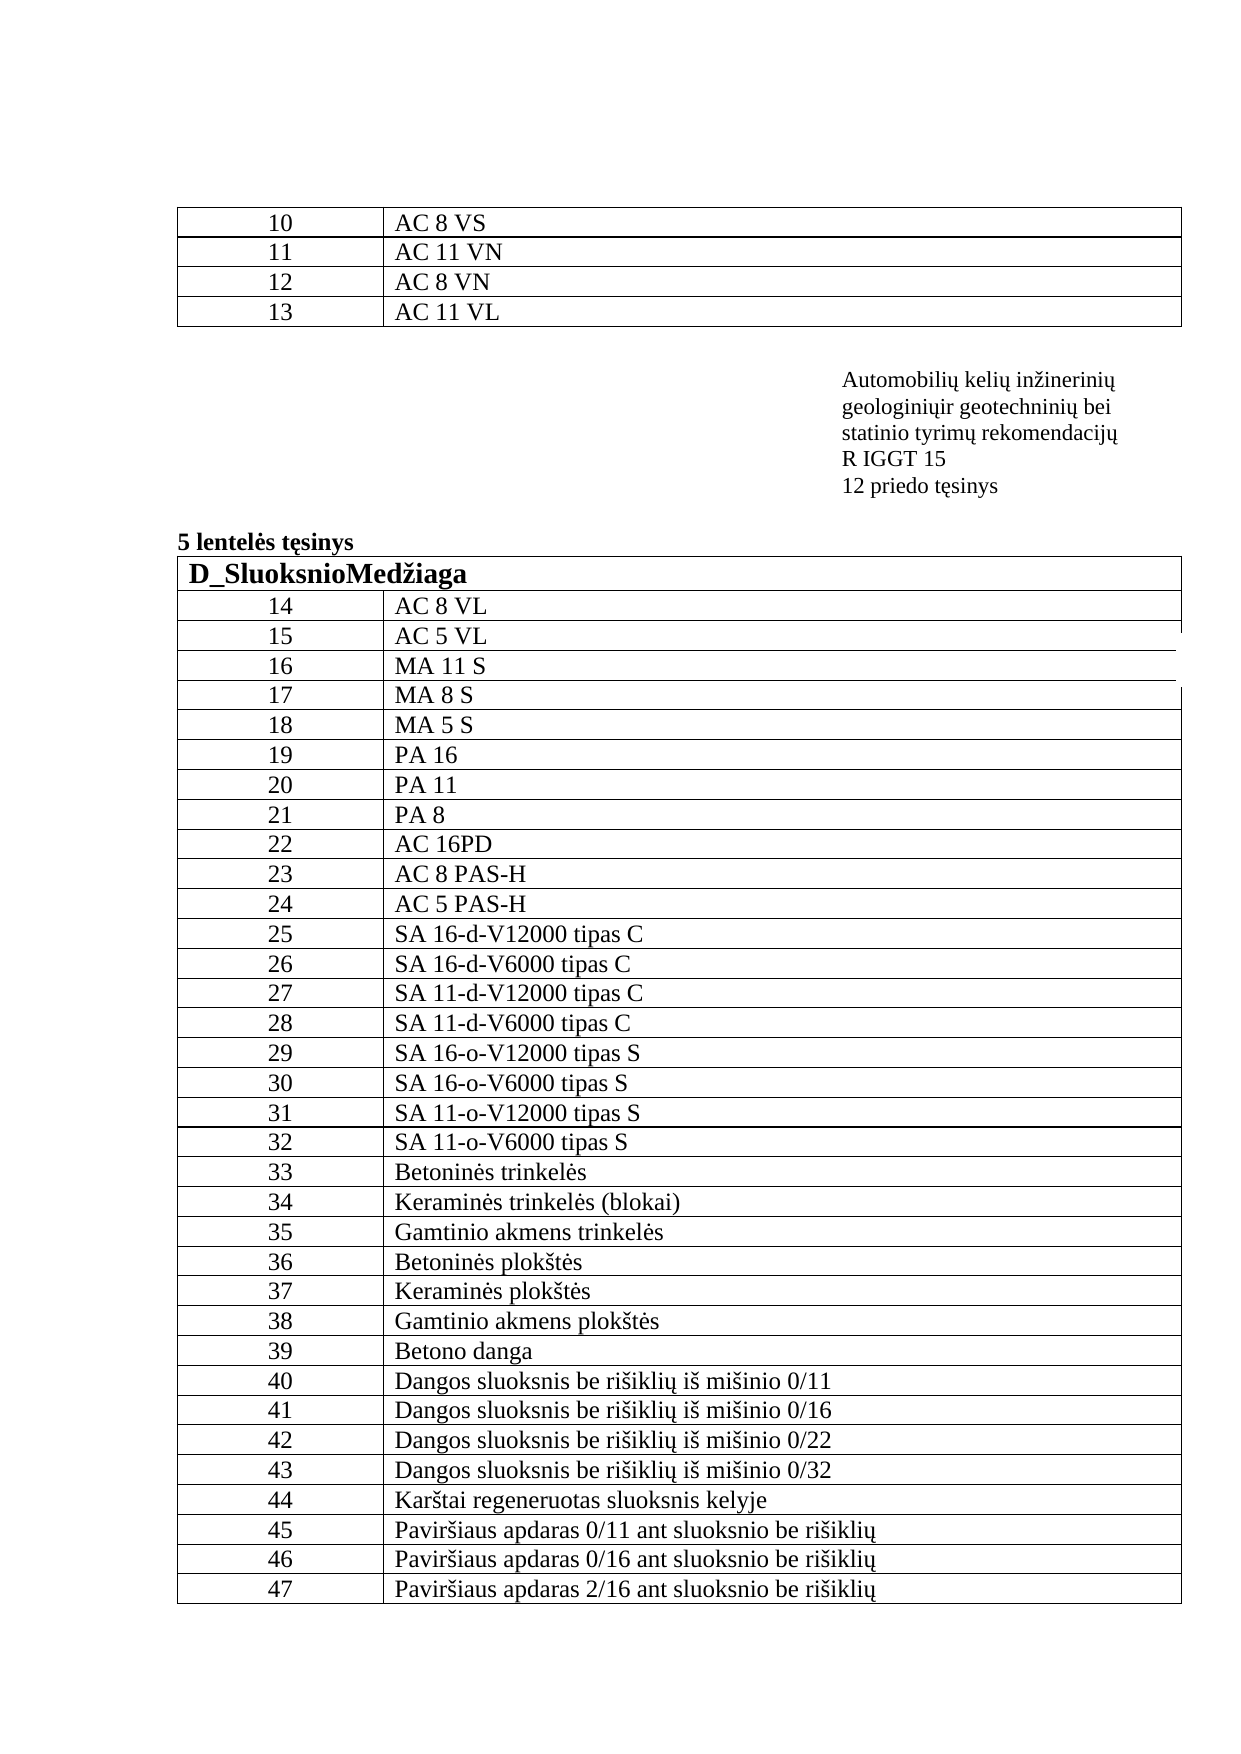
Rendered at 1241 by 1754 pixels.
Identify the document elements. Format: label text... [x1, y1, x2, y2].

table_cell 38 [178, 1306, 383, 1335]
table_cell AC 8 VS [384, 208, 1181, 236]
table_cell 32 [178, 1128, 383, 1156]
table_cell 31 [178, 1098, 383, 1126]
table_cell AC 8 VL [384, 591, 1181, 620]
table_cell Gamtinio akmens trinkelės [384, 1217, 1181, 1246]
text statinio tyrimų rekomendacijų [842, 419, 1181, 445]
text R IGGT 15 [842, 445, 1181, 472]
table_cell 21 [178, 800, 383, 828]
text 12 priedo tęsinys [842, 472, 1181, 498]
table_cell AC 5 PAS-H [384, 889, 1181, 918]
table_cell 22 [178, 830, 383, 858]
text 5 lentelės tęsinys [177, 527, 1181, 556]
table_cell AC 11 VL [384, 297, 1181, 326]
table_cell 33 [178, 1157, 383, 1186]
table_cell 17 [178, 681, 383, 709]
table_cell 24 [178, 889, 383, 918]
table_cell SA 11-d-V12000 tipas C [384, 979, 1181, 1007]
table_cell 10 [178, 208, 383, 236]
table_cell SA 11-o-V12000 tipas S [384, 1098, 1181, 1126]
text Automobilių kelių inžinerinių [842, 366, 1181, 393]
table_cell 12 [178, 267, 383, 296]
table_cell Betono danga [384, 1336, 1181, 1365]
table_cell 20 [178, 770, 383, 799]
table_header D_SluoksnioMedžiaga [178, 557, 1181, 590]
table_cell Dangos sluoksnis be rišiklių iš mišinio 0/11 [384, 1366, 1181, 1394]
table_cell AC 11 VN [384, 238, 1181, 266]
table_cell Paviršiaus apdaras 0/11 ant sluoksnio be rišiklių [384, 1515, 1181, 1543]
table_cell PA 16 [384, 740, 1181, 769]
table_cell 19 [178, 740, 383, 769]
table_cell 15 [178, 621, 383, 650]
table_cell 30 [178, 1068, 383, 1097]
table_cell Dangos sluoksnis be rišiklių iš mišinio 0/32 [384, 1455, 1181, 1484]
table_cell Keraminės plokštės [384, 1276, 1181, 1305]
table_cell 45 [178, 1515, 383, 1543]
table_cell Karštai regeneruotas sluoksnis kelyje [384, 1485, 1181, 1514]
table_cell PA 11 [384, 770, 1181, 799]
table_cell 35 [178, 1217, 383, 1246]
table_cell SA 16-d-V12000 tipas C [384, 919, 1181, 948]
table_cell SA 16-o-V12000 tipas S [384, 1038, 1181, 1067]
table_cell 36 [178, 1247, 383, 1275]
table_cell SA 11-d-V6000 tipas C [384, 1008, 1181, 1037]
table_cell SA 16-o-V6000 tipas S [384, 1068, 1181, 1097]
table_cell 47 [178, 1574, 383, 1603]
table_cell MA 8 S [384, 681, 1181, 709]
table_cell AC 16PD [384, 830, 1181, 858]
table_cell AC 8 VN [384, 267, 1181, 296]
table_cell 37 [178, 1276, 383, 1305]
text geologiniųir geotechninių bei [842, 393, 1181, 419]
table_cell AC 8 PAS-H [384, 859, 1181, 888]
table_cell 46 [178, 1545, 383, 1573]
table_cell 41 [178, 1396, 383, 1424]
table_cell Paviršiaus apdaras 0/16 ant sluoksnio be rišiklių [384, 1545, 1181, 1573]
table_cell SA 11-o-V6000 tipas S [384, 1128, 1181, 1156]
table_cell 44 [178, 1485, 383, 1514]
table_cell Paviršiaus apdaras 2/16 ant sluoksnio be rišiklių [384, 1574, 1181, 1603]
table_cell Keraminės trinkelės (blokai) [384, 1187, 1181, 1216]
table_cell 34 [178, 1187, 383, 1216]
table_cell MA 11 S [384, 651, 1176, 679]
table_cell 26 [178, 949, 383, 977]
table_cell 25 [178, 919, 383, 948]
table_cell Dangos sluoksnis be rišiklių iš mišinio 0/22 [384, 1425, 1181, 1454]
table_cell 39 [178, 1336, 383, 1365]
table_cell PA 8 [384, 800, 1181, 828]
table_cell 14 [178, 591, 383, 620]
table_cell 29 [178, 1038, 383, 1067]
table_cell 11 [178, 238, 383, 266]
table_cell 18 [178, 710, 383, 739]
table_cell 27 [178, 979, 383, 1007]
table_cell AC 5 VL [384, 621, 1181, 650]
table_cell 16 [178, 651, 383, 679]
table_cell 40 [178, 1366, 383, 1394]
table_cell Gamtinio akmens plokštės [384, 1306, 1181, 1335]
table_cell Betoninės plokštės [384, 1247, 1181, 1275]
table_cell Betoninės trinkelės [384, 1157, 1181, 1186]
table_cell 28 [178, 1008, 383, 1037]
table_cell 43 [178, 1455, 383, 1484]
table_cell MA 5 S [384, 710, 1181, 739]
table_cell 23 [178, 859, 383, 888]
table_cell Dangos sluoksnis be rišiklių iš mišinio 0/16 [384, 1396, 1181, 1424]
table_cell 13 [178, 297, 383, 326]
table_cell SA 16-d-V6000 tipas C [384, 949, 1181, 977]
table_cell 42 [178, 1425, 383, 1454]
